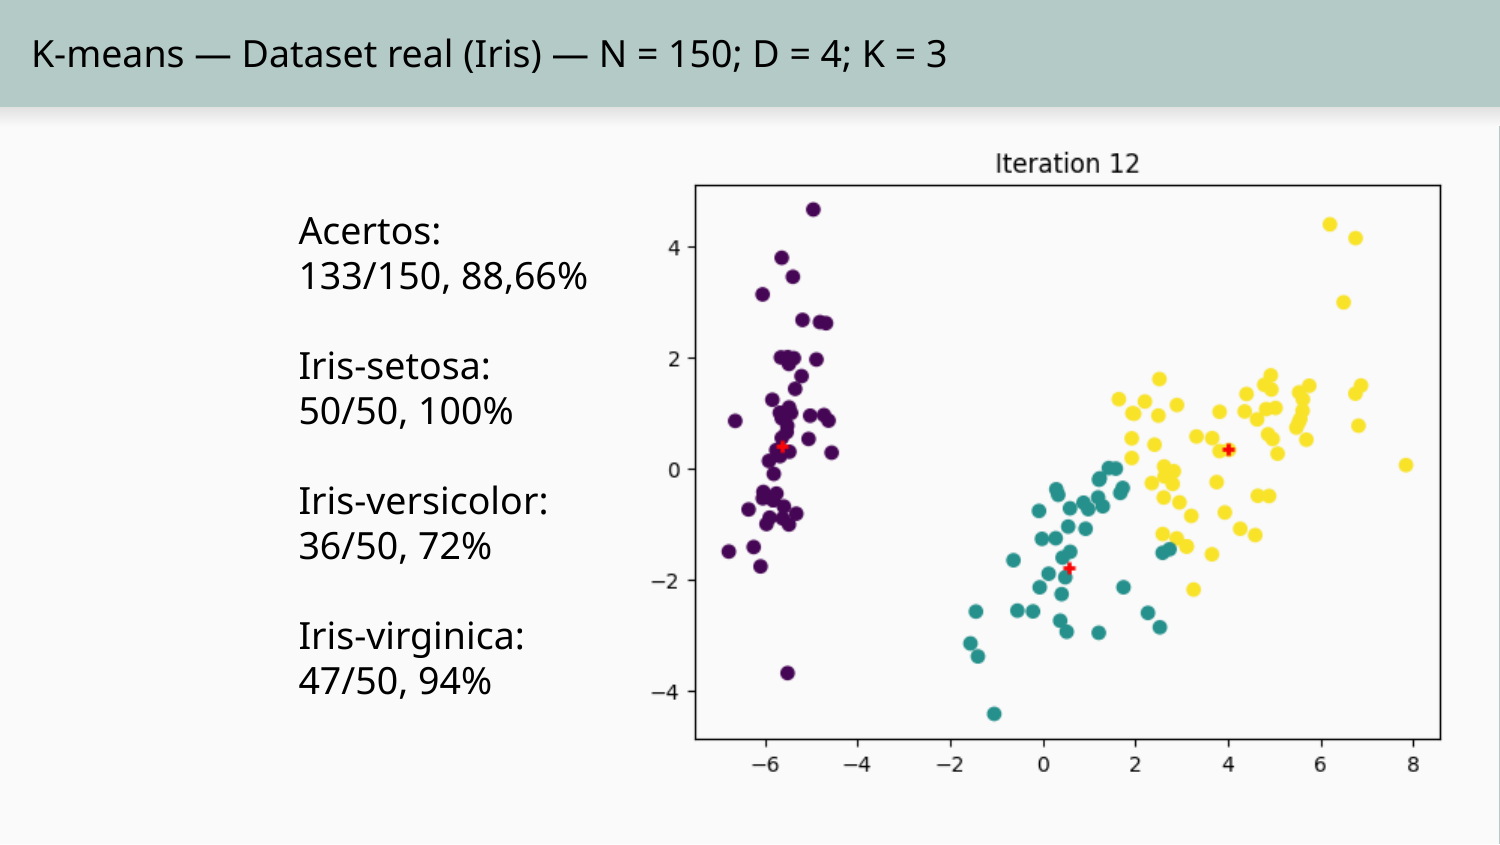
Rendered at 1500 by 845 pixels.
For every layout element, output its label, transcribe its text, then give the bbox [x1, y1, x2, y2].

title K-means — Dataset real (Iris) — N = 150; D = 4; K = 3 [16, 2, 1464, 102]
list Acertos: 133/150, 88,66% Iris-setosa: 50/50, 100% Iris-versicolor: 36/50, 72% Iris-virginica: 47/50, 94% [283, 192, 626, 735]
picture [635, 137, 1455, 790]
